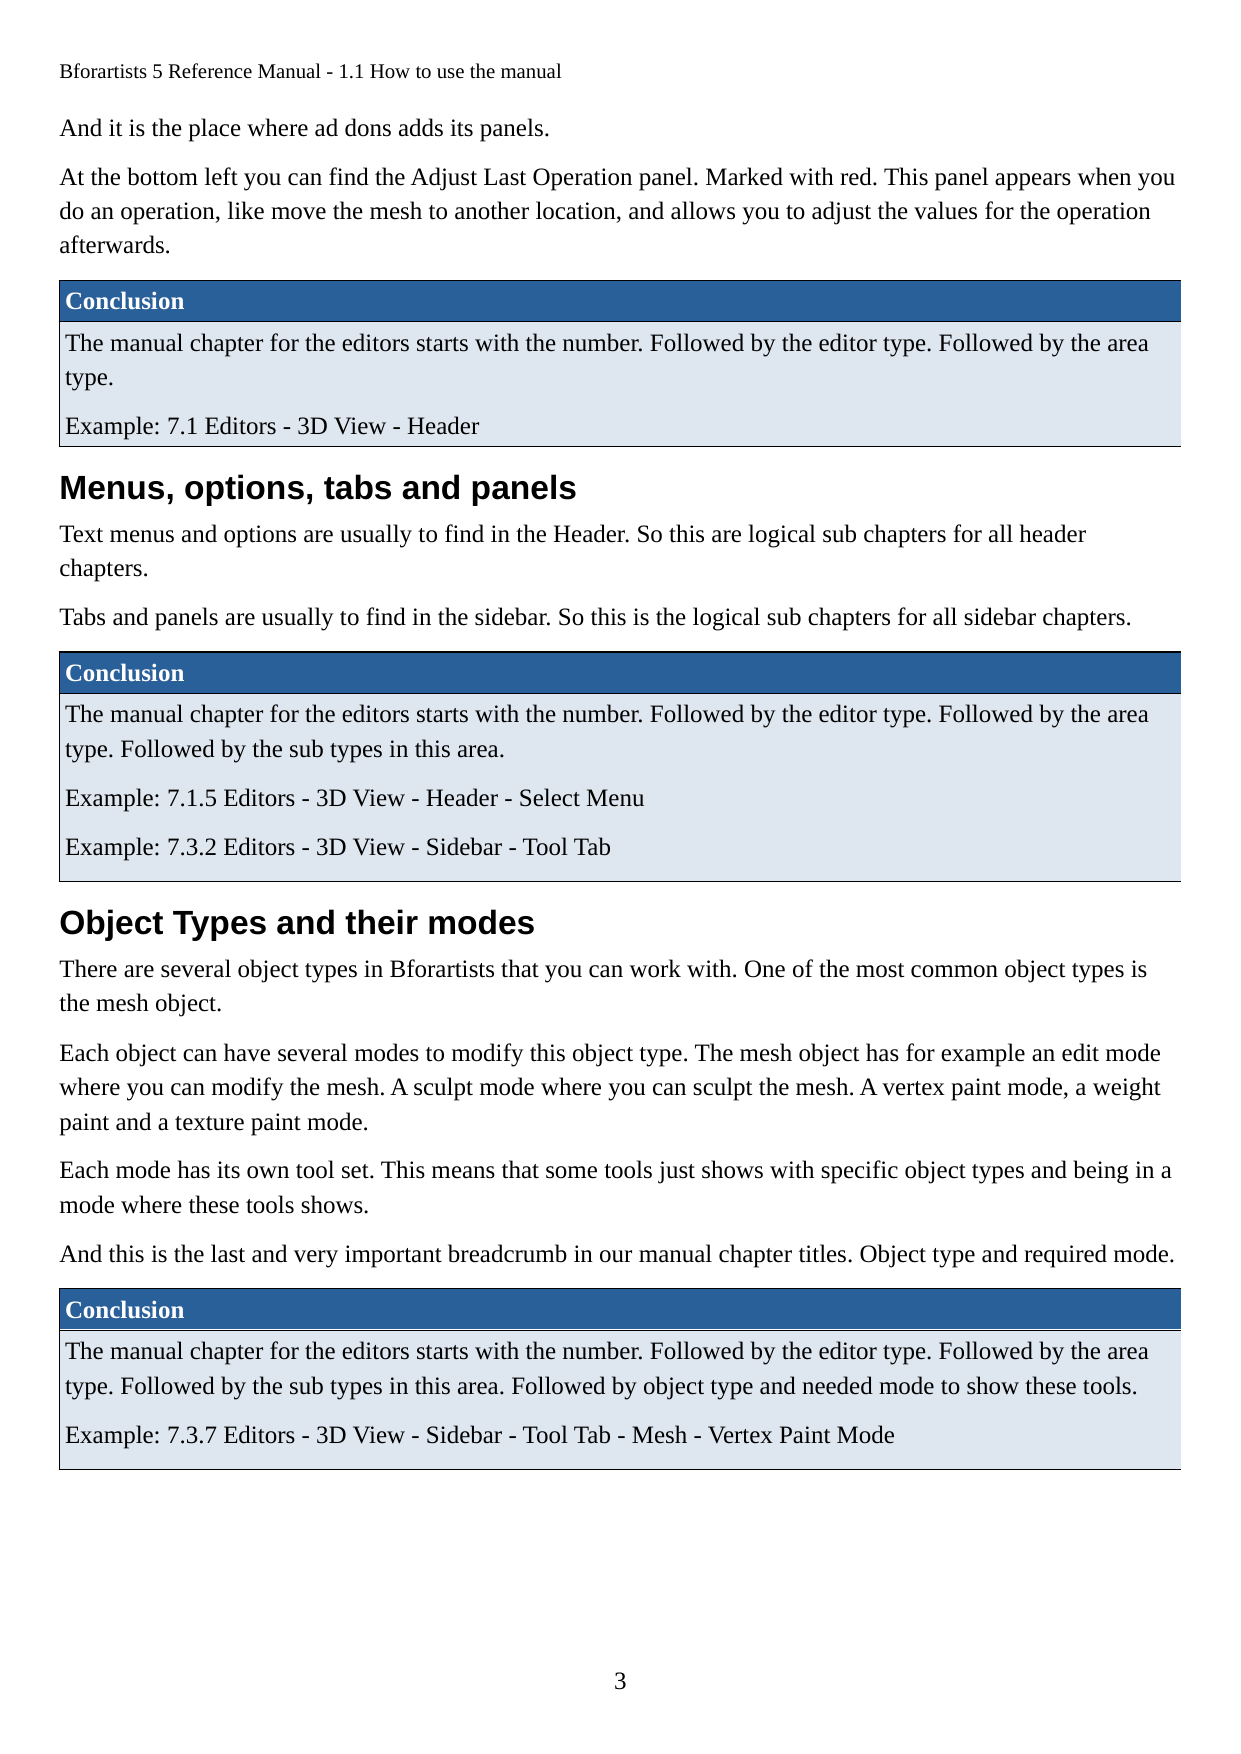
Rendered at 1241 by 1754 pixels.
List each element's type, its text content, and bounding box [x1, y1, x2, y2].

text Each mode has its own tool set. This means that some tools just shows with specific object types and being in a mode where these tools shows. [59, 1156, 1181, 1219]
table_cell The manual chapter for the editors starts with the number. Followed by the editor type. Followed by the area type. Followed by the sub types in this area. Example: 7.1.5 Editors - 3D View - Header - Select Menu Example: 7.3.2 Editors - 3D View - Sidebar - Tool Tab [60, 694, 1181, 881]
text And this is the last and very important breadcrumb in our manual chapter titles. Object type and required mode. [59, 1239, 1181, 1268]
table_cell The manual chapter for the editors starts with the number. Followed by the editor type. Followed by the area type. Followed by the sub types in this area. Followed by object type and needed mode to show these tools. Example: 7.3.7 Editors - 3D View - Sidebar - Tool Tab - Mesh - Vertex Paint Mode [60, 1331, 1181, 1469]
table_cell The manual chapter for the editors starts with the number. Followed by the editor type. Followed by the area type. Example: 7.1 Editors - 3D View - Header [60, 322, 1181, 446]
text And it is the place where ad dons adds its panels. [59, 113, 1181, 141]
table_header Conclusion [60, 281, 1181, 321]
subtitle Menus, options, tabs and panels [59, 468, 1181, 506]
text Tabs and panels are usually to find in the sidebar. So this is the logical sub chapters for all sidebar chapters. [59, 602, 1181, 631]
text Each object can have several modes to modify this object type. The mesh object has for example an edit mode where you can modify the mesh. A sculpt mode where you can sculpt the mesh. A vertex paint mode, a weight paint and a texture paint mode. [59, 1038, 1181, 1135]
text There are several object types in Bforartists that you can work with. One of the most common object types is the mesh object. [59, 954, 1181, 1017]
table_header Conclusion [60, 1289, 1181, 1329]
text At the bottom left you can find the Adjust Last Operation panel. Marked with red. This panel appears when you do an operation, like move the mesh to another location, and allows you to adjust the values for the operation afterwards. [59, 162, 1181, 259]
text Text menus and options are usually to find in the Header. So this are logical sub chapters for all header chapters. [59, 519, 1181, 582]
subtitle Object Types and their modes [59, 903, 1181, 942]
table_header Conclusion [60, 653, 1181, 693]
